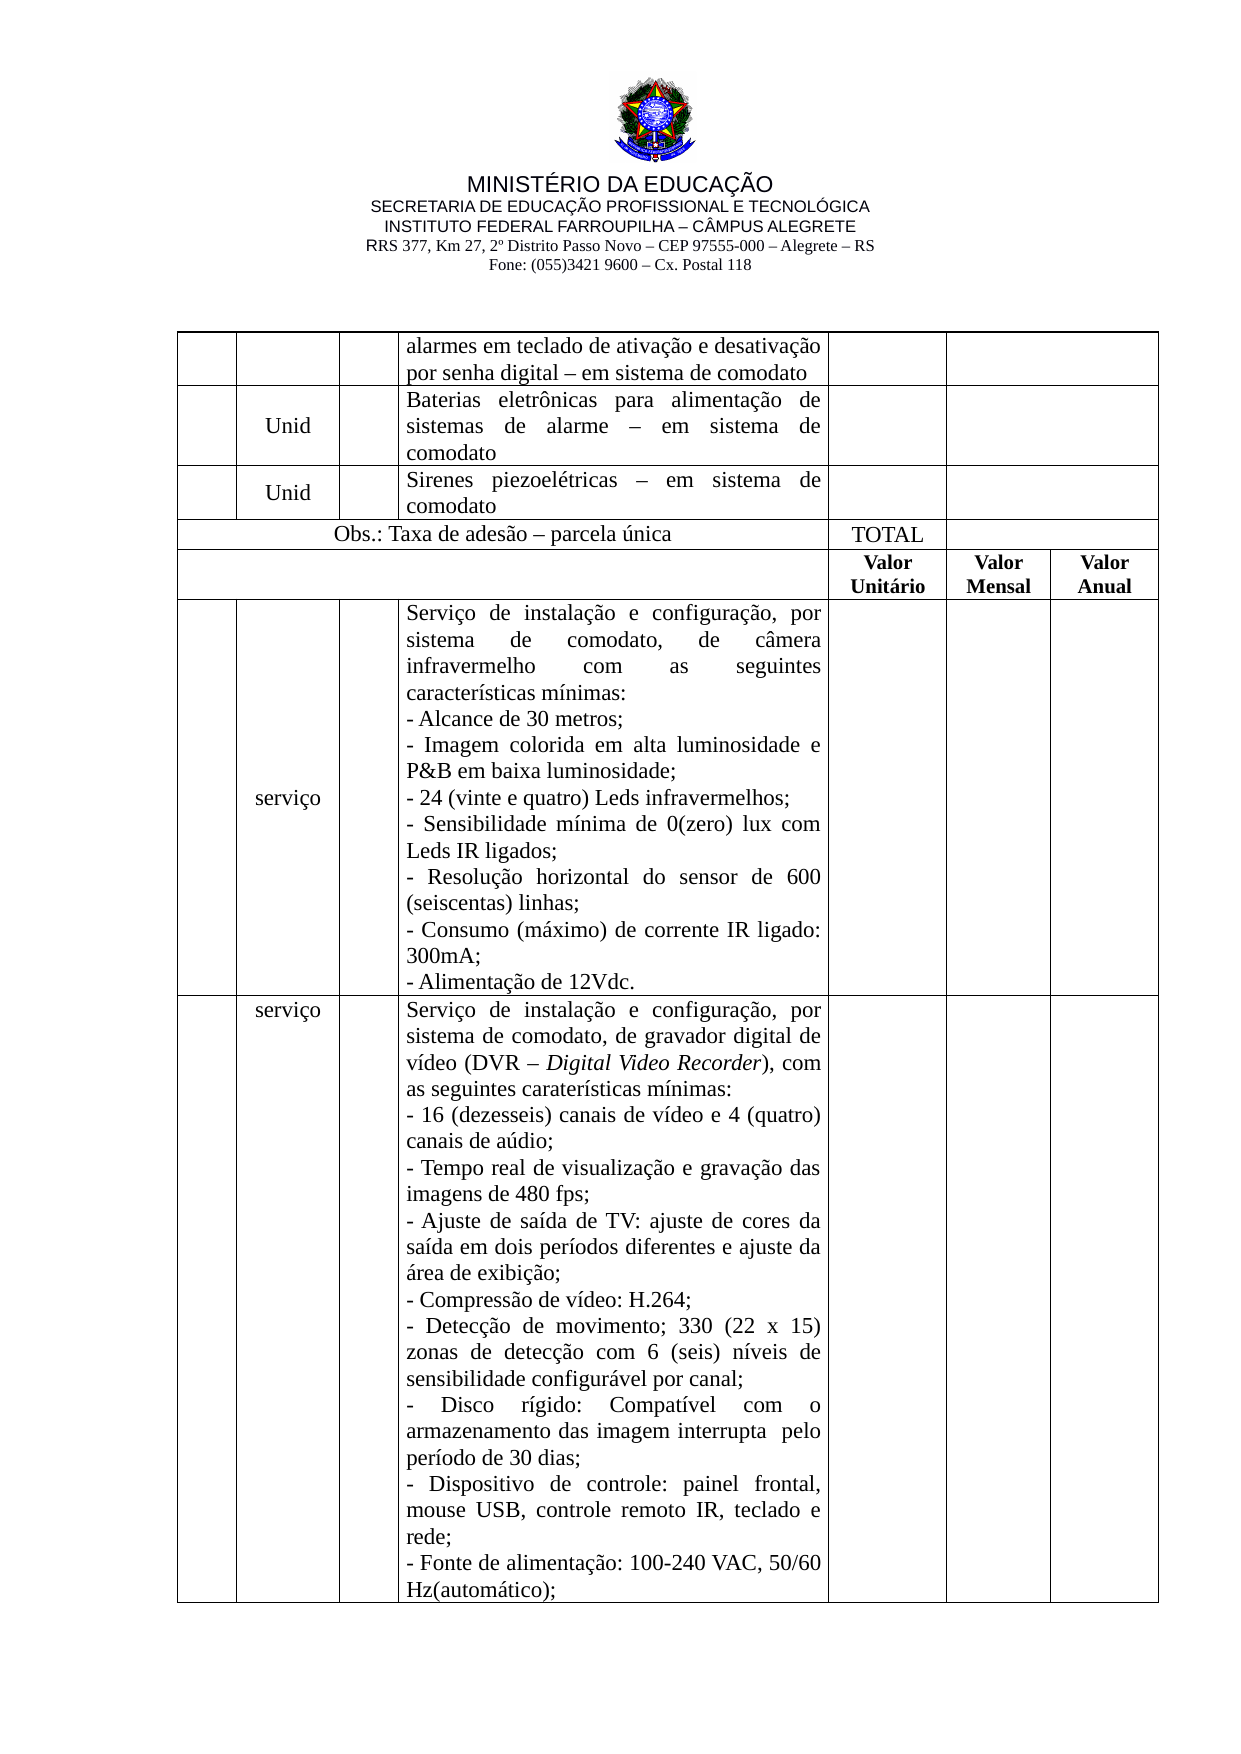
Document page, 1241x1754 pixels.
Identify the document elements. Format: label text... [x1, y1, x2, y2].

table_cell [947, 600, 1050, 995]
table_cell Obs.: Taxa de adesão – parcela única [178, 520, 828, 549]
table_cell [947, 996, 1050, 1602]
table_cell serviço [237, 600, 339, 995]
table_cell [829, 996, 946, 1602]
table_cell Valor Mensal [947, 550, 1050, 598]
table_cell [178, 550, 828, 598]
table_cell alarmes em teclado de ativação e desativação por senha digital – em sistema de comodato [399, 333, 828, 385]
table_cell [340, 466, 398, 519]
table_cell [947, 386, 1158, 465]
table_cell TOTAL [829, 520, 946, 549]
table_cell Sirenes piezoelétricas – em sistema de comodato [399, 466, 828, 519]
table_cell Valor Unitário [829, 550, 946, 598]
table_cell [1051, 600, 1158, 995]
table_cell Unid [237, 386, 339, 465]
table_cell [340, 386, 398, 465]
table_cell [178, 386, 236, 465]
table_cell Valor Anual [1051, 550, 1158, 598]
table_cell [178, 466, 236, 519]
table_cell [178, 996, 236, 1602]
table_cell [947, 333, 1158, 385]
table_cell serviço [237, 996, 339, 1602]
table_cell [947, 520, 1158, 549]
picture [608, 71, 697, 163]
table_cell Baterias eletrônicas para alimentação de sistemas de alarme – em sistema de comodato [399, 386, 828, 465]
table_cell [829, 333, 946, 385]
table_cell Unid [237, 466, 339, 519]
table_cell [947, 466, 1158, 519]
table_cell [237, 333, 339, 385]
table_cell [829, 466, 946, 519]
table_cell [829, 600, 946, 995]
table_cell [178, 333, 236, 385]
table_cell [178, 600, 236, 995]
table_cell [340, 600, 398, 995]
table_cell [340, 996, 398, 1602]
table_cell [340, 333, 398, 385]
table_cell [829, 386, 946, 465]
table_cell [1051, 996, 1158, 1602]
table_cell Serviço de instalação e configuração, por sistema de comodato, de câmera infravermelho com as seguintes características mínimas: - Alcance de 30 metros; - Imagem colorida em alta luminosidade e P&B em baixa luminosidade; - 24 (vinte e quatro) Leds infravermelhos; - Sensibilidade mínima de 0(zero) lux com Leds IR ligados; - Resolução horizontal do sensor de 600 (seiscentas) linhas; - Consumo (máximo) de corrente IR ligado: 300mA; - Alimentação de 12Vdc. [399, 600, 828, 995]
table_cell Serviço de instalação e configuração, por sistema de comodato, de gravador digital de vídeo (DVR – Digital Video Recorder), com as seguintes caraterísticas mínimas: - 16 (dezesseis) canais de vídeo e 4 (quatro) canais de aúdio; - Tempo real de visualização e gravação das imagens de 480 fps; - Ajuste de saída de TV: ajuste de cores da saída em dois períodos diferentes e ajuste da área de exibição; - Compressão de vídeo: H.264; - Detecção de movimento; 330 (22 x 15) zonas de detecção com 6 (seis) níveis de sensibilidade configurável por canal; - Disco rígido: Compatível com o armazenamento das imagem interrupta pelo período de 30 dias; - Dispositivo de controle: painel frontal, mouse USB, controle remoto IR, teclado e rede; - Fonte de alimentação: 100-240 VAC, 50/60 Hz(automático); [399, 996, 828, 1602]
